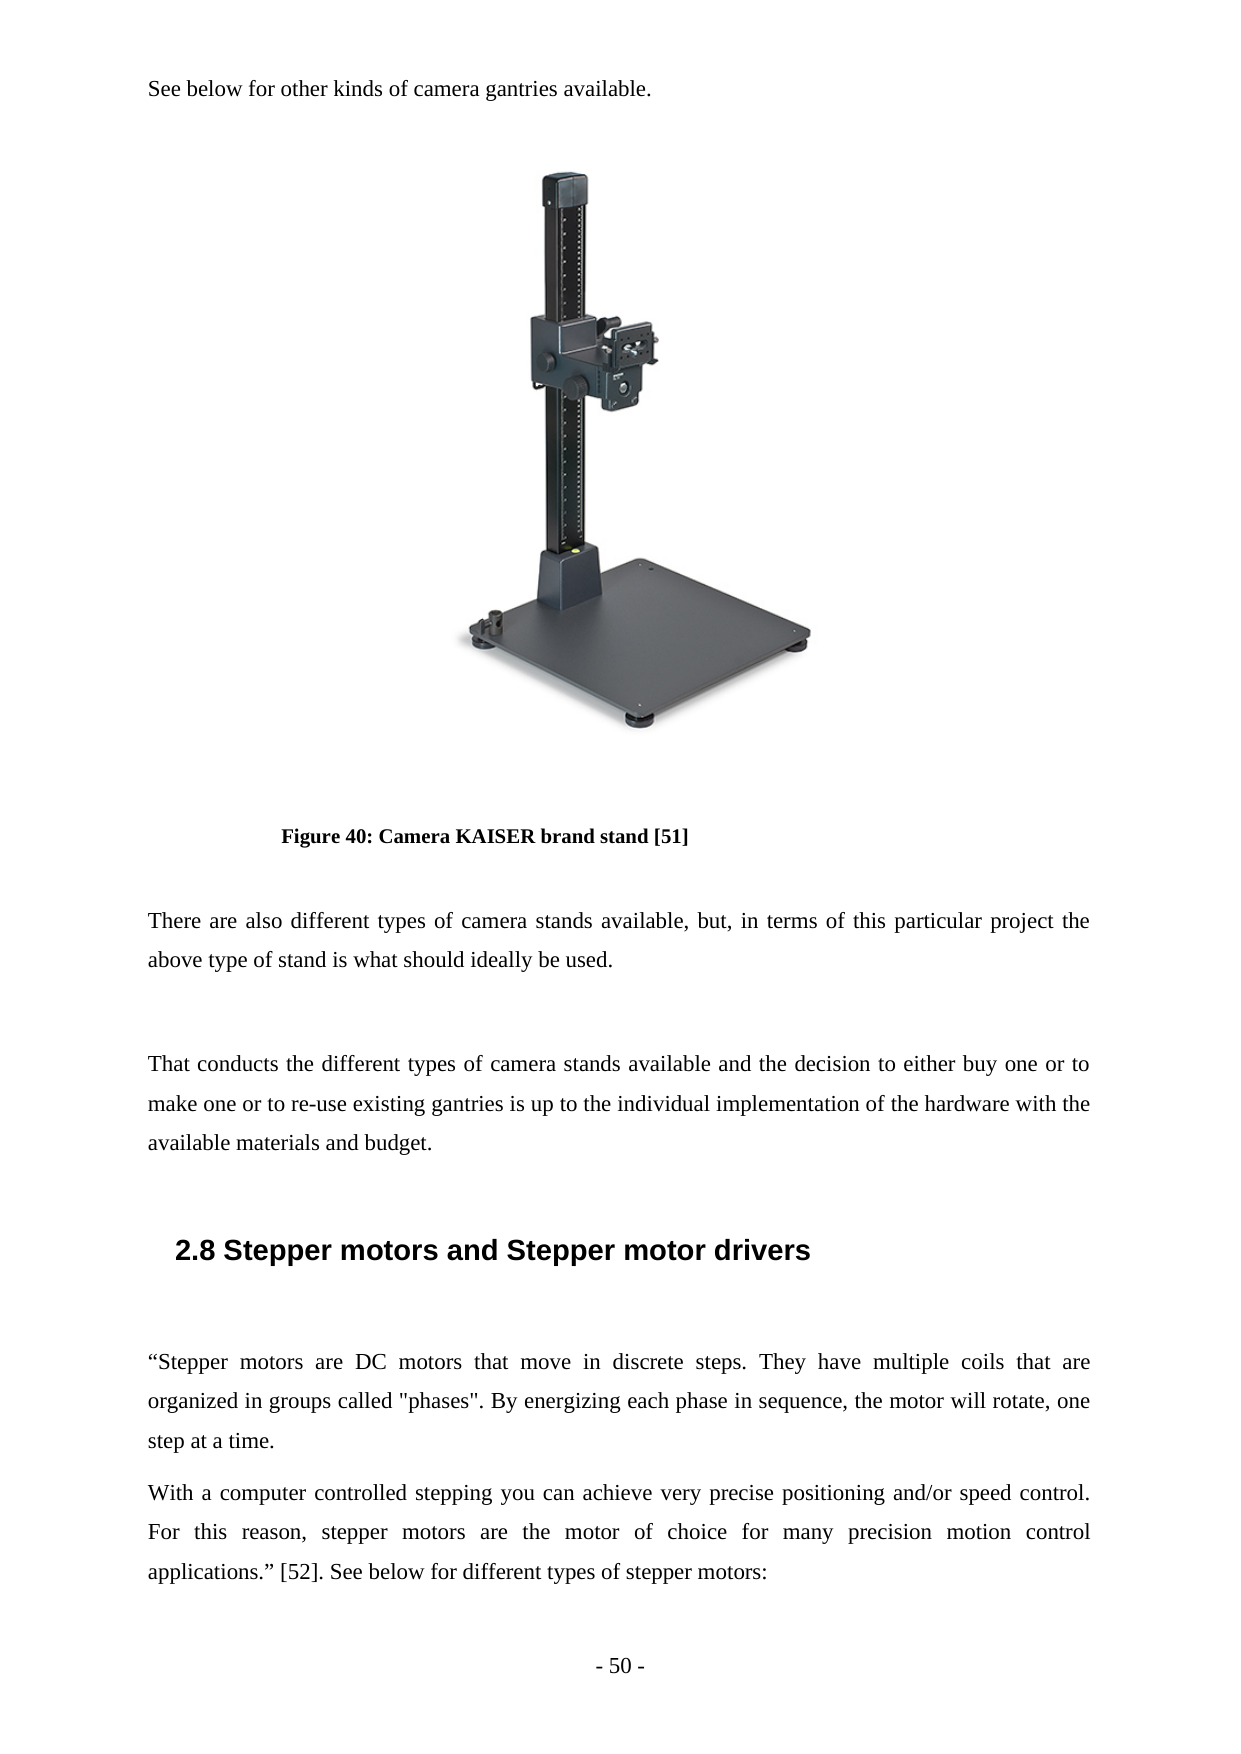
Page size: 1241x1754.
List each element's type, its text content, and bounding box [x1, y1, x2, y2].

picture [281, 117, 959, 796]
text That conducts the different types of camera stands available and the decision to either buy one or to make one or to re-use existing gantries is up to the individual implementation of the hardware with the available materials and budget. [148, 1050, 1092, 1155]
text With a computer controlled stepping you can achieve very precise positioning and/or speed control. For this reason, stepper motors are the motor of choice for many precision motion control applications.” [52]. See below for different types of stepper motors: [148, 1479, 1092, 1584]
text “Stepper motors are DC motors that move in discrete steps. They have multiple coils that are organized in groups called "phases". By energizing each phase in sequence, the motor will rotate, one step at a time. [148, 1348, 1092, 1453]
subtitle 2.8 Stepper motors and Stepper motor drivers [175, 1233, 1092, 1267]
text There are also different types of camera stands available, but, in terms of this particular project the above type of stand is what should ideally be used. [148, 907, 1092, 972]
text See below for other kinds of camera gantries available. [148, 75, 1092, 101]
text Figure 40: Camera KAISER brand stand [51] [281, 796, 959, 848]
